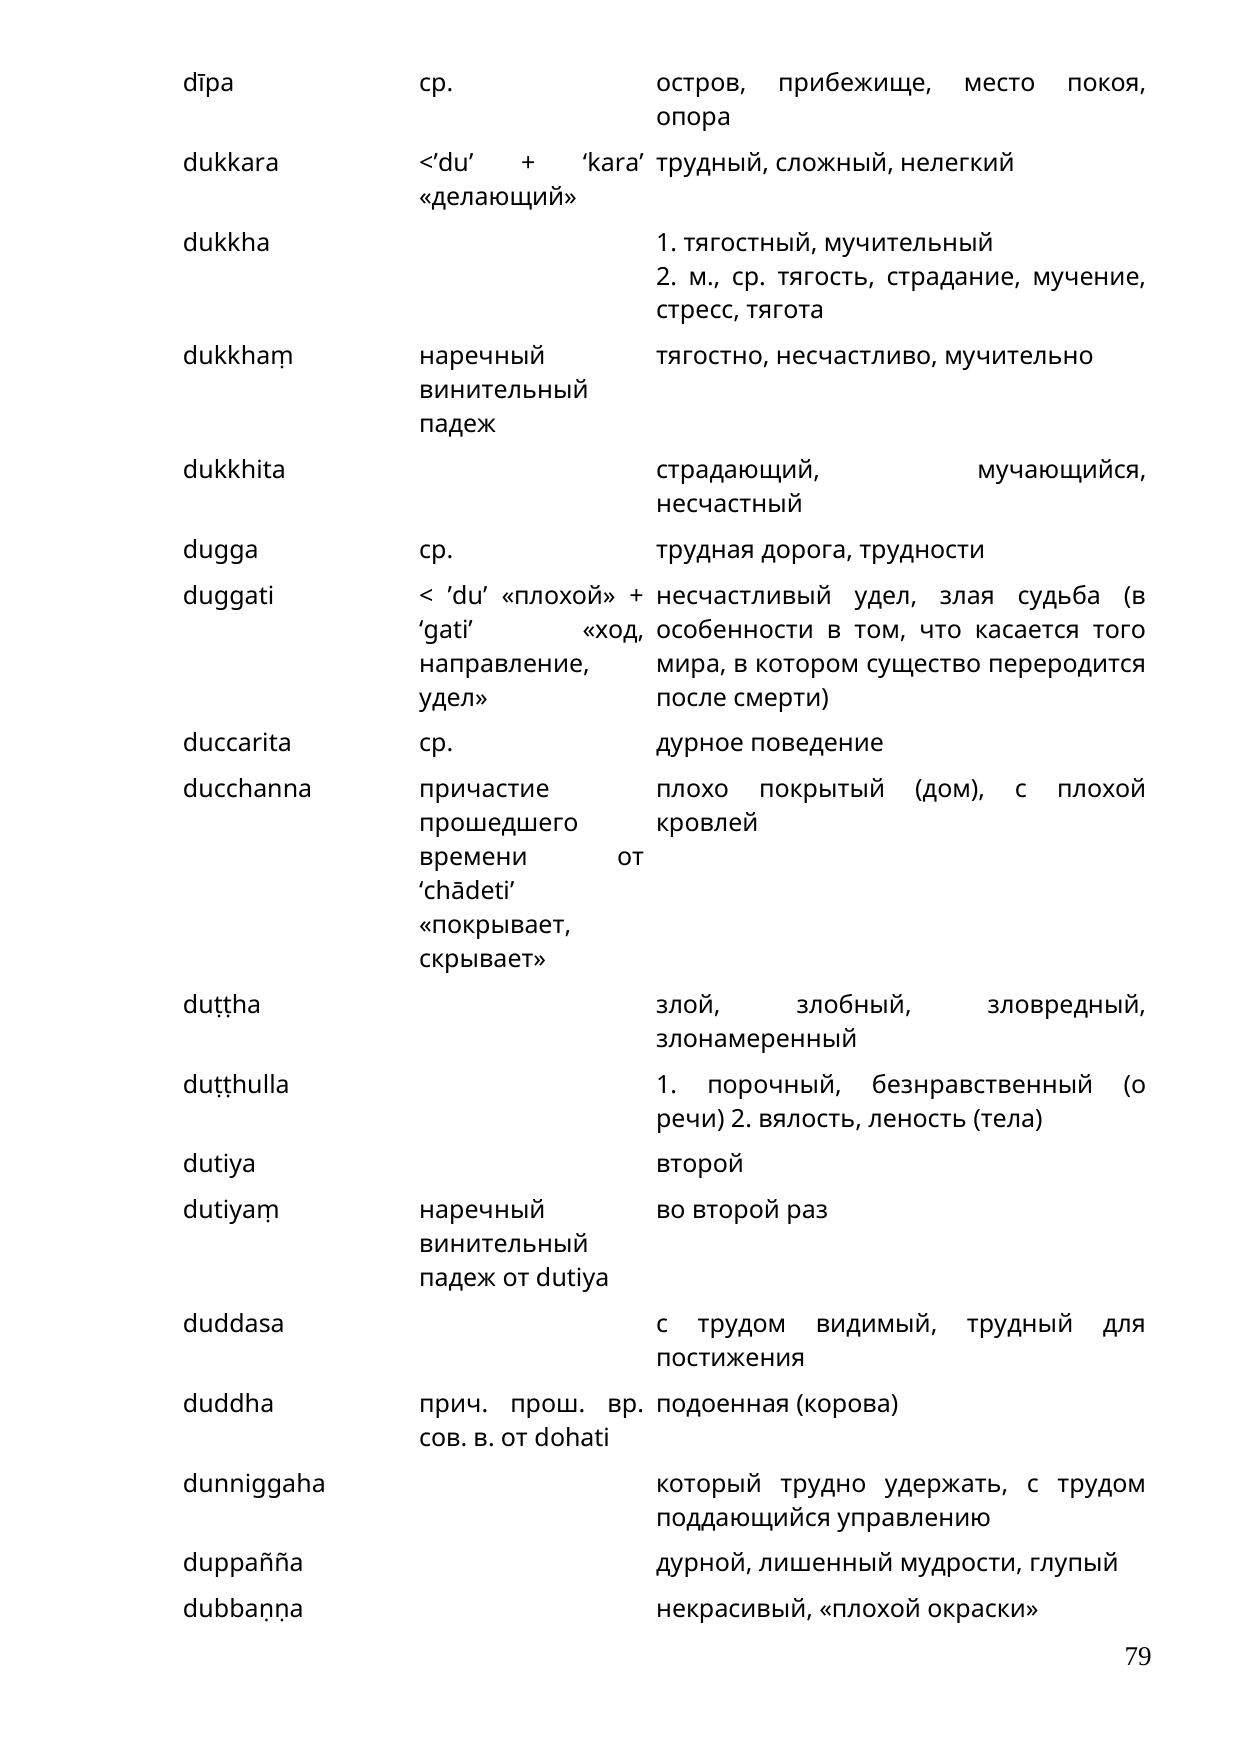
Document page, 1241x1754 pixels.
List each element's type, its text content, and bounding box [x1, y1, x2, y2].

table_cell [413, 1061, 650, 1141]
table_cell [413, 1141, 650, 1186]
table_cell dukkha [177, 219, 413, 332]
table_cell остров, прибежище, место покоя, опора [650, 59, 1152, 139]
table_cell [413, 981, 650, 1061]
table_cell [413, 1460, 650, 1539]
table_cell [413, 219, 650, 332]
table_cell который трудно удержать, с трудом поддающийся управлению [650, 1460, 1152, 1539]
table_cell прич. прош. вр. сов. в. от dohati [413, 1380, 650, 1460]
table_cell дурное поведение [650, 720, 1152, 765]
table_cell ср. [413, 59, 650, 139]
table_cell причастие прошедшего времени от ‘chādeti’ «покрывает, скрывает» [413, 765, 650, 981]
table_cell плохо покрытый (дом), с плохой кровлей [650, 765, 1152, 981]
table_cell наречный винительный падеж от dutiya [413, 1186, 650, 1300]
table_cell <’du’ + ‘kara’ «делающий» [413, 139, 650, 219]
table_cell 1. порочный, безнравственный (о речи) 2. вялость, леность (тела) [650, 1061, 1152, 1141]
table_cell подоенная (корова) [650, 1380, 1152, 1460]
table_cell тягостно, несчастливо, мучительно [650, 333, 1152, 446]
table_cell ср. [413, 720, 650, 765]
table_cell duppañña [177, 1540, 413, 1585]
table_cell dugga [177, 526, 413, 572]
table_cell страдающий, мучающийся, несчастный [650, 446, 1152, 526]
table_cell dīpa [177, 59, 413, 139]
table_cell duggati [177, 572, 413, 719]
table_cell dubbaṇṇa [177, 1585, 413, 1631]
table_cell dutiyaṃ [177, 1186, 413, 1300]
table_cell ср. [413, 526, 650, 572]
table_cell dukkara [177, 139, 413, 219]
table_cell duddha [177, 1380, 413, 1460]
table_cell dukkhita [177, 446, 413, 526]
table_cell dutiya [177, 1141, 413, 1186]
table_cell злой, злобный, зловредный, злонамеренный [650, 981, 1152, 1061]
table_cell dunniggaha [177, 1460, 413, 1539]
table_cell ducchanna [177, 765, 413, 981]
table_cell duṭṭhulla [177, 1061, 413, 1141]
table_cell duccarita [177, 720, 413, 765]
table_cell во второй раз [650, 1186, 1152, 1300]
table_cell трудная дорога, трудности [650, 526, 1152, 572]
table_cell [413, 446, 650, 526]
table_cell [413, 1540, 650, 1585]
table_cell наречный винительный падеж [413, 333, 650, 446]
table_cell < ’du’ «плохой» + ‘gati’ «ход, направление, удел» [413, 572, 650, 719]
table_cell второй [650, 1141, 1152, 1186]
table_cell duṭṭha [177, 981, 413, 1061]
table_cell [413, 1585, 650, 1631]
table_cell несчастливый удел, злая судьба (в особенности в том, что касается того мира, в котором существо переродится после смерти) [650, 572, 1152, 719]
table_cell некрасивый, «плохой окраски» [650, 1585, 1152, 1631]
table_cell 1. тягостный, мучительный 2. м., ср. тягость, страдание, мучение, стресс, тягота [650, 219, 1152, 332]
table_cell дурной, лишенный мудрости, глупый [650, 1540, 1152, 1585]
table_cell трудный, сложный, нелегкий [650, 139, 1152, 219]
table_cell [413, 1300, 650, 1380]
table_cell dukkhaṃ [177, 333, 413, 446]
table_cell с трудом видимый, трудный для постижения [650, 1300, 1152, 1380]
table_cell duddasa [177, 1300, 413, 1380]
